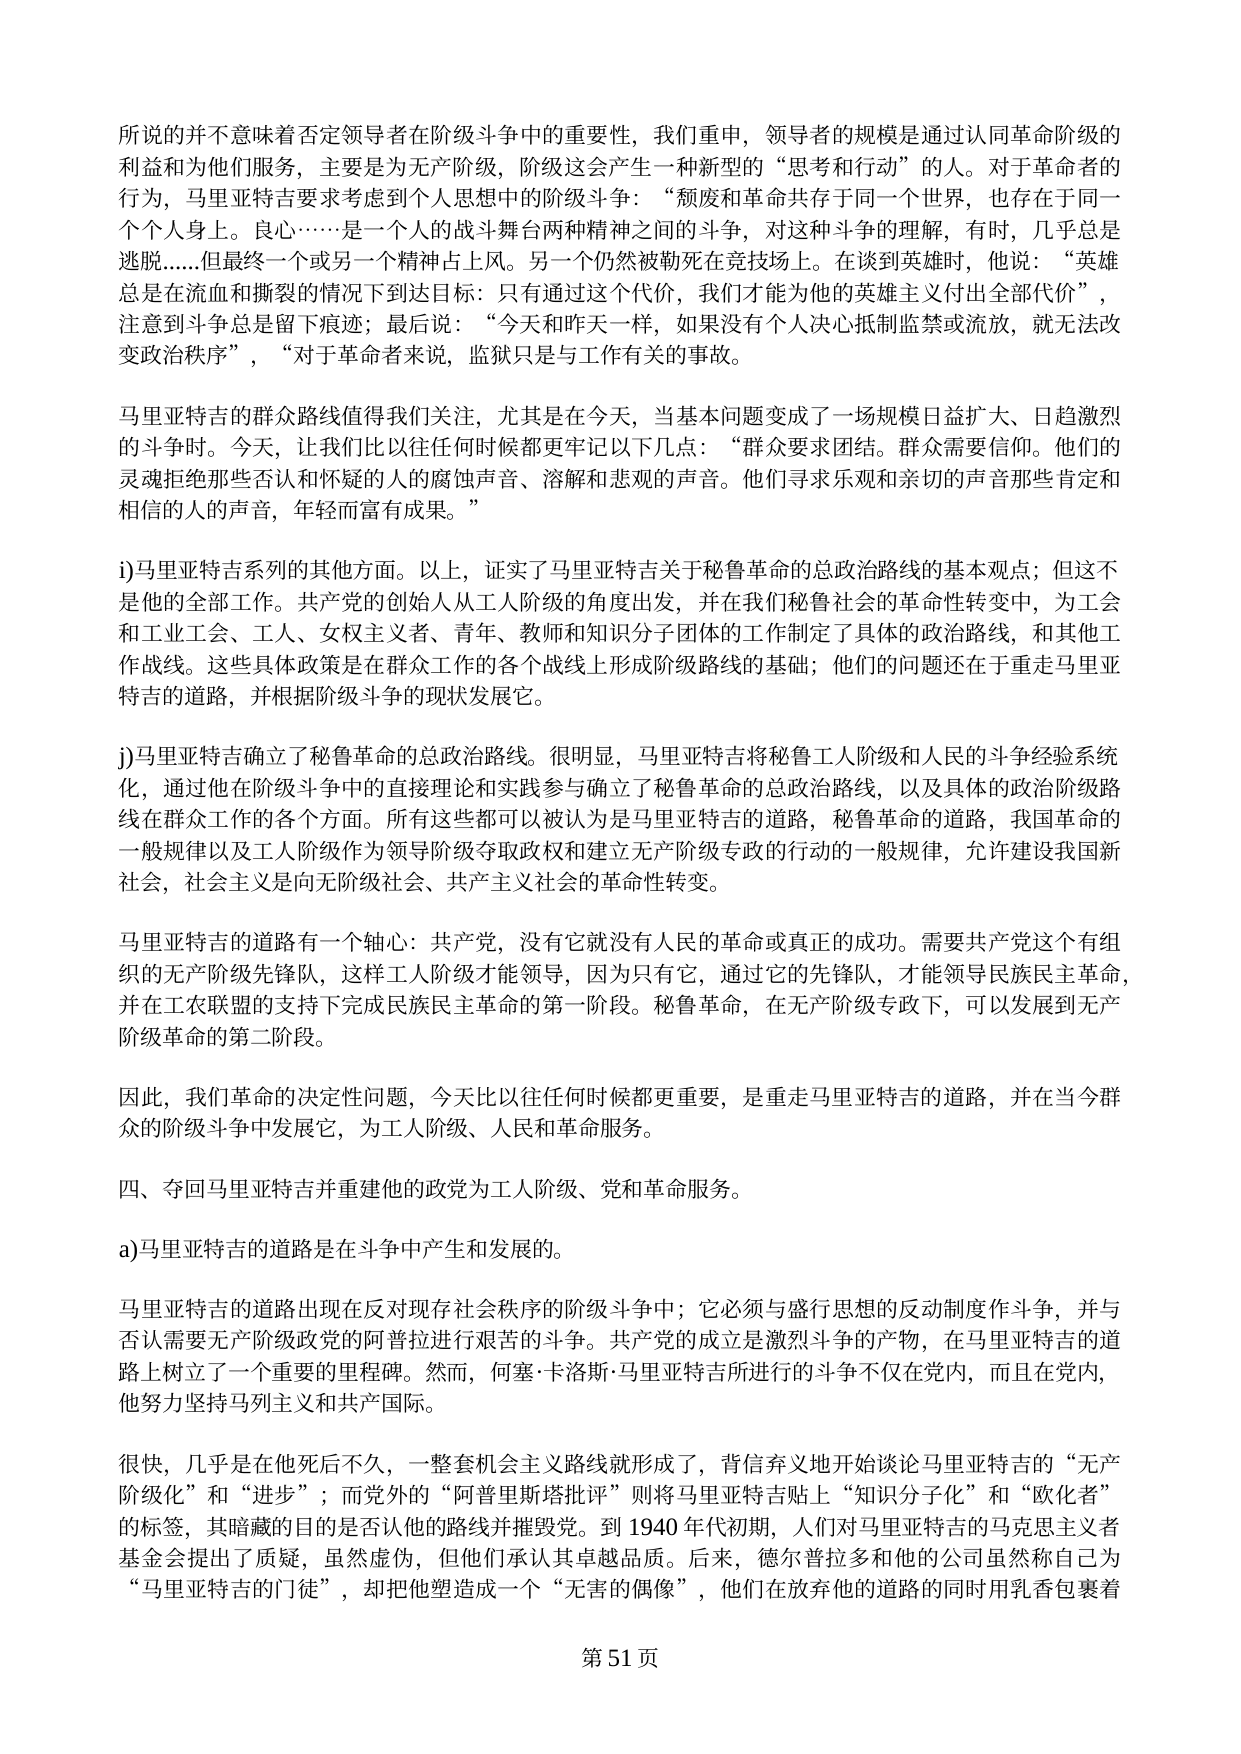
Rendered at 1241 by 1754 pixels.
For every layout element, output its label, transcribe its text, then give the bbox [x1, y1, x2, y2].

text 马里亚特吉的道路有一个轴心：共产党，没有它就没有人民的革命或真正的成功。需要共产党这个有组织的无产阶级先锋队，这样工人阶级才能领导，因为只有它，通过它的先锋队，才能领导民族民主革命，并在工农联盟的支持下完成民族民主革命的第一阶段。秘鲁革命，在无产阶级专政下，可以发展到无产阶级革命的第二阶段。 [118, 926, 1122, 1051]
text j)马里亚特吉确立了秘鲁革命的总政治路线。很明显，马里亚特吉将秘鲁工人阶级和人民的斗争经验系统化，通过他在阶级斗争中的直接理论和实践参与确立了秘鲁革命的总政治路线，以及具体的政治阶级路线在群众工作的各个方面。所有这些都可以被认为是马里亚特吉的道路，秘鲁革命的道路，我国革命的一般规律以及工人阶级作为领导阶级夺取政权和建立无产阶级专政的行动的一般规律，允许建设我国新社会，社会主义是向无阶级社会、共产主义社会的革命性转变。 [118, 739, 1122, 897]
text 因此，我们革命的决定性问题，今天比以往任何时候都更重要，是重走马里亚特吉的道路，并在当今群众的阶级斗争中发展它，为工人阶级、人民和革命服务。 [118, 1080, 1122, 1143]
text 所说的并不意味着否定领导者在阶级斗争中的重要性，我们重申，领导者的规模是通过认同革命阶级的利益和为他们服务，主要是为无产阶级，阶级这会产生一种新型的“思考和行动”的人。对于革命者的行为，马里亚特吉要求考虑到个人思想中的阶级斗争：“颓废和革命共存于同一个世界，也存在于同一个个人身上。良心……是一个人的战斗舞台两种精神之间的斗争，对这种斗争的理解，有时，几乎总是逃脱......但最终一个或另一个精神占上风。另一个仍然被勒死在竞技场上。在谈到英雄时，他说：“英雄总是在流血和撕裂的情况下到达目标：只有通过这个代价，我们才能为他的英雄主义付出全部代价”，注意到斗争总是留下痕迹；最后说：“今天和昨天一样，如果没有个人决心抵制监禁或流放，就无法改变政治秩序”，“对于革命者来说，监狱只是与工作有关的事故。 [118, 118, 1122, 370]
text a)马里亚特吉的道路是在斗争中产生和发展的。 [118, 1232, 1122, 1263]
text i)马里亚特吉系列的其他方面。以上，证实了马里亚特吉关于秘鲁革命的总政治路线的基本观点；但这不是他的全部工作。共产党的创始人从工人阶级的角度出发，并在我们秘鲁社会的革命性转变中，为工会和工业工会、工人、女权主义者、青年、教师和知识分子团体的工作制定了具体的政治路线，和其他工作战线。这些具体政策是在群众工作的各个战线上形成阶级路线的基础；他们的问题还在于重走马里亚特吉的道路，并根据阶级斗争的现状发展它。 [118, 553, 1122, 711]
text 马里亚特吉的道路出现在反对现存社会秩序的阶级斗争中；它必须与盛行思想的反动制度作斗争，并与否认需要无产阶级政党的阿普拉进行艰苦的斗争。共产党的成立是激烈斗争的产物，在马里亚特吉的道路上树立了一个重要的里程碑。然而，何塞·卡洛斯·马里亚特吉所进行的斗争不仅在党内，而且在党内，他努力坚持马列主义和共产国际。 [118, 1292, 1122, 1418]
text 马里亚特吉的群众路线值得我们关注，尤其是在今天，当基本问题变成了一场规模日益扩大、日趋激烈的斗争时。今天，让我们比以往任何时候都更牢记以下几点：“群众要求团结。群众需要信仰。他们的灵魂拒绝那些否认和怀疑的人的腐蚀声音、溶解和悲观的声音。他们寻求乐观和亲切的声音那些肯定和相信的人的声音，年轻而富有成果。” [118, 399, 1122, 525]
text 很快，几乎是在他死后不久，一整套机会主义路线就形成了，背信弃义地开始谈论马里亚特吉的“无产阶级化”和“进步”；而党外的“阿普里斯塔批评”则将马里亚特吉贴上“知识分子化”和“欧化者”的标签，其暗藏的目的是否认他的路线并摧毁党。到1940年代初期，人们对马里亚特吉的马克思主义者基金会提出了质疑，虽然虚伪，但他们承认其卓越品质。后来，德尔普拉多和他的公司虽然称自己为“马里亚特吉的门徒”，却把他塑造成一个“无害的偶像”，他们在放弃他的道路的同时用乳香包裹着 [118, 1447, 1122, 1604]
text 四、夺回马里亚特吉并重建他的政党为工人阶级、党和革命服务。 [118, 1172, 1122, 1203]
